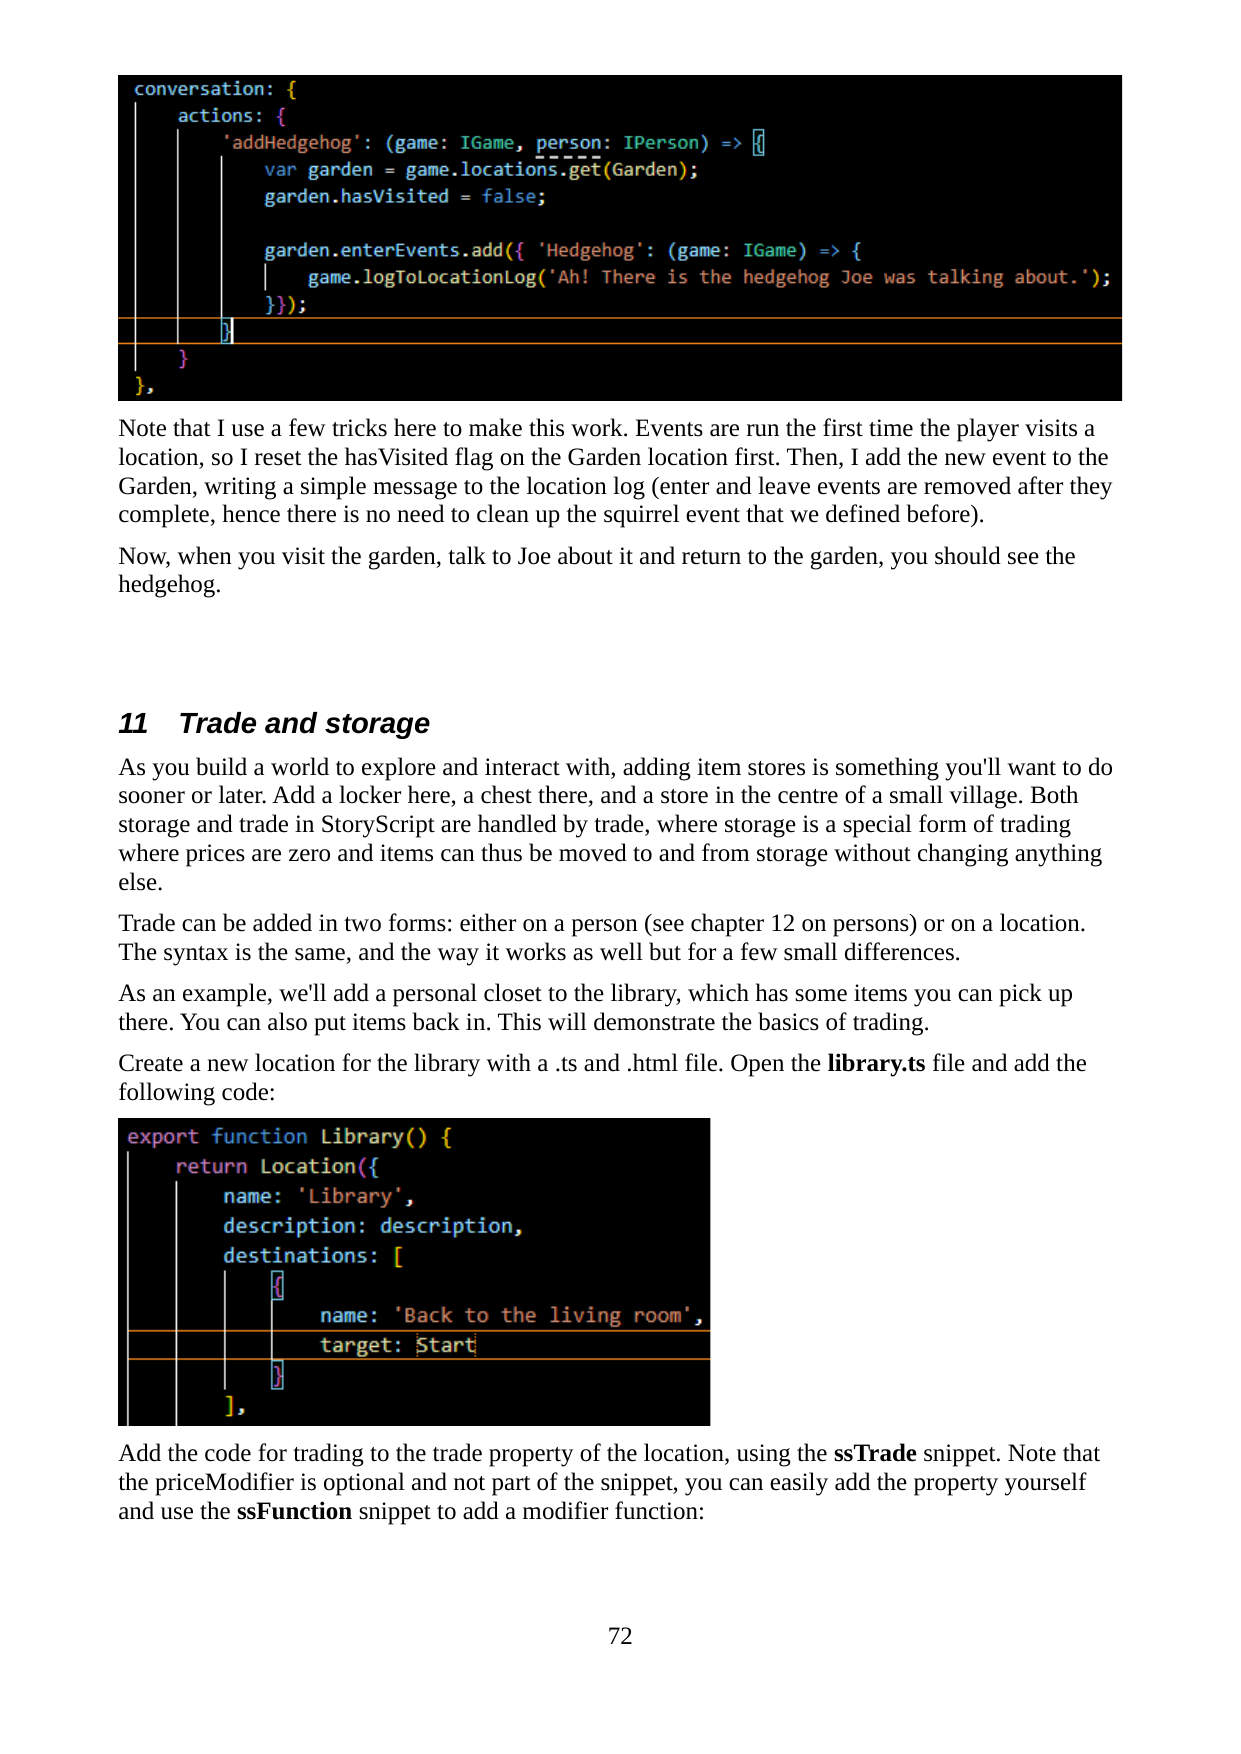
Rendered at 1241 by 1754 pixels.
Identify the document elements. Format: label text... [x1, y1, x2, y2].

text Now, when you visit the garden, talk to Joe about it and return to the garden, you should see the hedgehog. [118, 541, 1122, 598]
text Add the code for trading to the trade property of the location, using the ssTrade snippet. Note that the priceModifier is optional and not part of the snippet, you can easily add the property yourself and use the ssFunction snippet to add a modifier function: [118, 1438, 1122, 1524]
text Note that I use a few tricks here to make this work. Events are run the first time the player visits a location, so I reset the hasVisited flag on the Garden location first. Then, I add the new event to the Garden, writing a simple message to the location log (enter and leave events are removed after they complete, hence there is no need to clean up the squirrel event that we defined before). [118, 413, 1122, 528]
subtitle Trade and storage [118, 706, 1122, 739]
text As you build a world to explore and interact with, adding item stores is something you'll want to do sooner or later. Add a locker here, a chest there, and a store in the centre of a small village. Both storage and trade in StoryScript are handled by trade, where storage is a special form of trading where prices are zero and items can thus be moved to and from storage without changing anything else. [118, 752, 1122, 896]
text Create a new location for the library with a .ts and .html file. Open the library.ts file and add the following code: [118, 1048, 1122, 1106]
text Trade can be added in two forms: either on a person (see chapter 12 on persons) or on a location. The syntax is the same, and the way it works as well but for a few small differences. [118, 908, 1122, 966]
text As an example, we'll add a personal closet to the library, which has some items you can pick up there. You can also put items back in. This will demonstrate the basics of trading. [118, 978, 1122, 1036]
